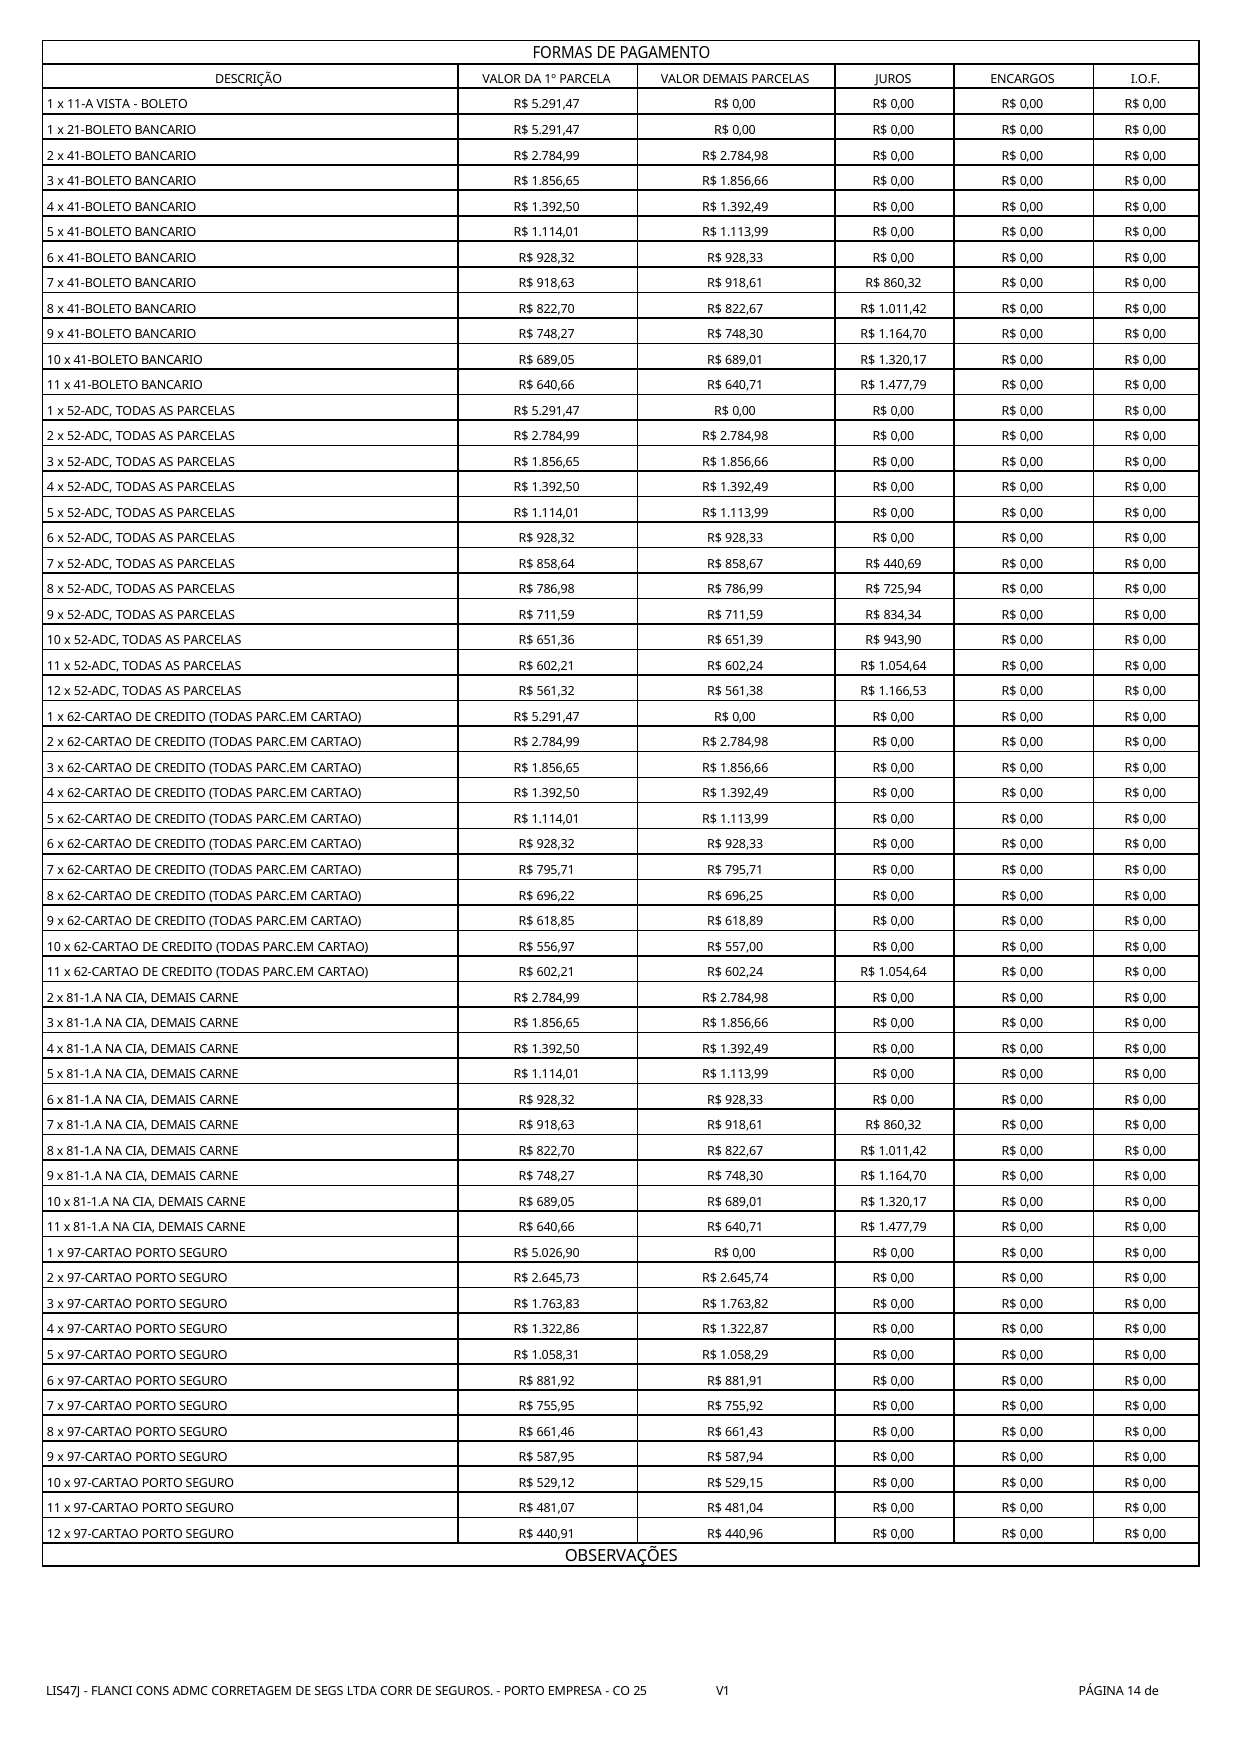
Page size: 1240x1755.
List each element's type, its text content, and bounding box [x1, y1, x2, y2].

table_cell R$ 943,90 [836, 625, 953, 649]
table_cell R$ 1.164,70 [836, 1161, 953, 1185]
table_cell R$ 1.392,50 [459, 191, 637, 215]
table_cell 10 x 41-BOLETO BANCARIO [43, 344, 457, 368]
table_cell R$ 0,00 [1094, 855, 1198, 878]
table_cell R$ 689,05 [459, 344, 637, 368]
table_cell 9 x 81-1.A NA CIA, DEMAIS CARNE [43, 1161, 457, 1185]
table_cell 2 x 62-CARTAO DE CREDITO (TODAS PARC.EM CARTAO) [43, 727, 457, 751]
table_cell R$ 0,00 [955, 497, 1093, 521]
table_cell R$ 0,00 [1094, 370, 1198, 393]
table_cell R$ 440,69 [836, 548, 953, 572]
table_cell 1 x 97-CARTAO PORTO SEGURO [43, 1237, 457, 1261]
table_cell R$ 1.392,49 [638, 191, 834, 215]
table_cell R$ 0,00 [836, 752, 953, 776]
table_cell 4 x 62-CARTAO DE CREDITO (TODAS PARC.EM CARTAO) [43, 778, 457, 802]
table_cell R$ 725,94 [836, 574, 953, 598]
table_cell R$ 1.392,49 [638, 472, 834, 496]
table_cell R$ 0,00 [836, 395, 953, 419]
table_cell R$ 1.392,49 [638, 1033, 834, 1057]
table_cell R$ 0,00 [1094, 293, 1198, 317]
table_cell R$ 748,27 [459, 319, 637, 342]
table_cell R$ 2.784,99 [459, 982, 637, 1006]
table_cell 1 x 52-ADC, TODAS AS PARCELAS [43, 395, 457, 419]
table_cell R$ 0,00 [955, 1340, 1093, 1363]
table_cell R$ 0,00 [1094, 1442, 1198, 1465]
table_cell OBSERVAÇÕES [43, 1544, 1198, 1565]
table_cell R$ 587,95 [459, 1442, 637, 1465]
table_cell R$ 0,00 [955, 1263, 1093, 1287]
table_cell R$ 0,00 [1094, 982, 1198, 1006]
table_cell R$ 2.784,98 [638, 982, 834, 1006]
table_cell R$ 0,00 [1094, 650, 1198, 674]
table_cell R$ 0,00 [1094, 727, 1198, 751]
table_cell R$ 0,00 [955, 727, 1093, 751]
table_cell R$ 918,61 [638, 268, 834, 291]
table_cell R$ 0,00 [1094, 931, 1198, 955]
table_cell 8 x 41-BOLETO BANCARIO [43, 293, 457, 317]
table_cell R$ 0,00 [1094, 1186, 1198, 1210]
table_cell R$ 0,00 [955, 1442, 1093, 1465]
table_cell R$ 1.011,42 [836, 1135, 953, 1159]
table_cell R$ 0,00 [836, 217, 953, 240]
table_cell R$ 1.763,83 [459, 1288, 637, 1312]
table_cell 2 x 52-ADC, TODAS AS PARCELAS [43, 421, 457, 444]
table_cell R$ 0,00 [836, 1059, 953, 1083]
table_cell R$ 0,00 [836, 855, 953, 878]
table_cell R$ 1.856,66 [638, 166, 834, 189]
table_cell R$ 0,00 [1094, 1237, 1198, 1261]
table_cell R$ 1.114,01 [459, 217, 637, 240]
table_cell R$ 0,00 [836, 89, 953, 113]
table_cell R$ 0,00 [836, 1442, 953, 1465]
table_cell R$ 860,32 [836, 1110, 953, 1134]
table_cell R$ 0,00 [955, 957, 1093, 981]
table_cell R$ 696,25 [638, 880, 834, 904]
table_cell R$ 0,00 [1094, 625, 1198, 649]
table_cell 4 x 81-1.A NA CIA, DEMAIS CARNE [43, 1033, 457, 1057]
table_cell R$ 0,00 [955, 115, 1093, 138]
table_cell R$ 0,00 [955, 1288, 1093, 1312]
table_cell R$ 928,33 [638, 829, 834, 853]
table_cell 3 x 97-CARTAO PORTO SEGURO [43, 1288, 457, 1312]
table_cell R$ 928,32 [459, 829, 637, 853]
table_cell R$ 0,00 [836, 701, 953, 725]
table_cell 3 x 62-CARTAO DE CREDITO (TODAS PARC.EM CARTAO) [43, 752, 457, 776]
table_cell R$ 0,00 [1094, 1135, 1198, 1159]
table_cell R$ 748,30 [638, 319, 834, 342]
table_cell R$ 1.856,65 [459, 1008, 637, 1032]
table_cell 3 x 81-1.A NA CIA, DEMAIS CARNE [43, 1008, 457, 1032]
table_cell R$ 0,00 [955, 855, 1093, 878]
table_cell R$ 0,00 [955, 548, 1093, 572]
table_cell 6 x 81-1.A NA CIA, DEMAIS CARNE [43, 1084, 457, 1108]
table_cell R$ 0,00 [1094, 1391, 1198, 1414]
table_cell R$ 0,00 [955, 676, 1093, 700]
table_cell R$ 440,91 [459, 1518, 637, 1542]
table_cell R$ 561,38 [638, 676, 834, 700]
table_cell R$ 0,00 [836, 1340, 953, 1363]
table_cell R$ 1.113,99 [638, 803, 834, 827]
table_cell R$ 822,67 [638, 293, 834, 317]
table_cell 10 x 62-CARTAO DE CREDITO (TODAS PARC.EM CARTAO) [43, 931, 457, 955]
table_cell 5 x 97-CARTAO PORTO SEGURO [43, 1340, 457, 1363]
table_cell R$ 0,00 [1094, 778, 1198, 802]
table_cell R$ 1.477,79 [836, 1212, 953, 1236]
table_cell R$ 1.856,66 [638, 752, 834, 776]
table_cell R$ 2.784,98 [638, 727, 834, 751]
table_cell R$ 1.392,50 [459, 472, 637, 496]
table_cell 3 x 41-BOLETO BANCARIO [43, 166, 457, 189]
table_cell 5 x 62-CARTAO DE CREDITO (TODAS PARC.EM CARTAO) [43, 803, 457, 827]
table_cell R$ 0,00 [955, 1391, 1093, 1414]
table_cell R$ 0,00 [836, 778, 953, 802]
table_cell R$ 0,00 [638, 395, 834, 419]
table_cell 7 x 41-BOLETO BANCARIO [43, 268, 457, 291]
table_cell R$ 651,39 [638, 625, 834, 649]
table_cell R$ 0,00 [1094, 421, 1198, 444]
table_cell R$ 0,00 [1094, 1365, 1198, 1389]
table_cell R$ 661,46 [459, 1416, 637, 1440]
table_cell R$ 1.114,01 [459, 803, 637, 827]
table_cell R$ 0,00 [955, 446, 1093, 470]
table_cell 9 x 41-BOLETO BANCARIO [43, 319, 457, 342]
table_cell R$ 0,00 [955, 1008, 1093, 1032]
table_cell R$ 0,00 [955, 1135, 1093, 1159]
table_cell R$ 0,00 [955, 268, 1093, 291]
table_cell JUROS [836, 65, 953, 87]
table_cell R$ 640,71 [638, 370, 834, 393]
table_cell R$ 858,64 [459, 548, 637, 572]
table_cell R$ 0,00 [955, 701, 1093, 725]
table_cell R$ 918,61 [638, 1110, 834, 1134]
table_cell R$ 481,04 [638, 1493, 834, 1516]
table_cell R$ 0,00 [1094, 166, 1198, 189]
table_cell 7 x 97-CARTAO PORTO SEGURO [43, 1391, 457, 1414]
table_cell 2 x 97-CARTAO PORTO SEGURO [43, 1263, 457, 1287]
table_cell R$ 1.054,64 [836, 957, 953, 981]
table_cell R$ 0,00 [955, 829, 1093, 853]
table_cell R$ 602,21 [459, 650, 637, 674]
table_cell R$ 2.645,73 [459, 1263, 637, 1287]
table_cell R$ 0,00 [836, 1391, 953, 1414]
table_cell R$ 0,00 [955, 319, 1093, 342]
table_cell R$ 0,00 [955, 1518, 1093, 1542]
table_cell R$ 928,32 [459, 242, 637, 266]
table_cell 1 x 11-A VISTA - BOLETO [43, 89, 457, 113]
table_cell R$ 1.856,65 [459, 446, 637, 470]
table_cell R$ 0,00 [955, 982, 1093, 1006]
table_cell R$ 918,63 [459, 268, 637, 291]
table_cell R$ 0,00 [836, 472, 953, 496]
table_cell R$ 0,00 [836, 1288, 953, 1312]
table_cell R$ 640,66 [459, 1212, 637, 1236]
table_cell R$ 2.784,98 [638, 140, 834, 164]
table_header FORMAS DE PAGAMENTO [43, 41, 1198, 63]
table_cell R$ 0,00 [836, 166, 953, 189]
table_cell R$ 5.291,47 [459, 115, 637, 138]
table_cell R$ 0,00 [1094, 829, 1198, 853]
table_cell R$ 0,00 [1094, 803, 1198, 827]
table_cell R$ 0,00 [1094, 906, 1198, 929]
table_cell R$ 0,00 [836, 982, 953, 1006]
table_cell R$ 1.011,42 [836, 293, 953, 317]
table_cell R$ 0,00 [955, 880, 1093, 904]
table_cell 4 x 41-BOLETO BANCARIO [43, 191, 457, 215]
table_cell R$ 0,00 [1094, 676, 1198, 700]
table_cell R$ 1.164,70 [836, 319, 953, 342]
table_cell 7 x 62-CARTAO DE CREDITO (TODAS PARC.EM CARTAO) [43, 855, 457, 878]
table_cell R$ 0,00 [1094, 191, 1198, 215]
table_cell R$ 1.054,64 [836, 650, 953, 674]
table_cell R$ 918,63 [459, 1110, 637, 1134]
table_cell 10 x 52-ADC, TODAS AS PARCELAS [43, 625, 457, 649]
table_cell R$ 748,30 [638, 1161, 834, 1185]
table_cell R$ 0,00 [1094, 1288, 1198, 1312]
table_cell R$ 0,00 [955, 1314, 1093, 1338]
table_cell R$ 0,00 [836, 1416, 953, 1440]
table_cell R$ 1.856,66 [638, 446, 834, 470]
table_cell R$ 557,00 [638, 931, 834, 955]
table_cell R$ 0,00 [1094, 1008, 1198, 1032]
table_cell R$ 1.320,17 [836, 1186, 953, 1210]
table_cell R$ 618,85 [459, 906, 637, 929]
table_cell R$ 928,32 [459, 523, 637, 547]
table_cell R$ 0,00 [955, 752, 1093, 776]
table_cell 11 x 81-1.A NA CIA, DEMAIS CARNE [43, 1212, 457, 1236]
table_cell R$ 711,59 [638, 599, 834, 623]
table_cell R$ 602,24 [638, 957, 834, 981]
table_cell 8 x 52-ADC, TODAS AS PARCELAS [43, 574, 457, 598]
table_cell R$ 0,00 [836, 1084, 953, 1108]
table_cell 5 x 41-BOLETO BANCARIO [43, 217, 457, 240]
table_cell R$ 786,98 [459, 574, 637, 598]
table_cell R$ 2.784,98 [638, 421, 834, 444]
table_cell R$ 0,00 [1094, 115, 1198, 138]
table_cell 10 x 81-1.A NA CIA, DEMAIS CARNE [43, 1186, 457, 1210]
table_cell R$ 0,00 [955, 242, 1093, 266]
table_cell R$ 0,00 [836, 115, 953, 138]
table_cell R$ 0,00 [955, 166, 1093, 189]
table_cell R$ 0,00 [1094, 472, 1198, 496]
table_cell R$ 1.058,31 [459, 1340, 637, 1363]
table_cell R$ 0,00 [955, 1237, 1093, 1261]
table_cell R$ 481,07 [459, 1493, 637, 1516]
table_cell R$ 0,00 [955, 523, 1093, 547]
table_cell 1 x 21-BOLETO BANCARIO [43, 115, 457, 138]
table_cell R$ 0,00 [955, 1110, 1093, 1134]
table_cell R$ 1.058,29 [638, 1340, 834, 1363]
table_cell R$ 0,00 [836, 446, 953, 470]
table_cell R$ 0,00 [836, 880, 953, 904]
table_cell R$ 755,92 [638, 1391, 834, 1414]
table_cell R$ 0,00 [836, 523, 953, 547]
table_cell R$ 0,00 [955, 217, 1093, 240]
table_cell R$ 860,32 [836, 268, 953, 291]
table_cell 6 x 41-BOLETO BANCARIO [43, 242, 457, 266]
table_cell R$ 689,01 [638, 344, 834, 368]
table_cell DESCRIÇÃO [43, 65, 457, 87]
table_cell R$ 0,00 [955, 421, 1093, 444]
table_cell R$ 0,00 [955, 931, 1093, 955]
table_cell 8 x 97-CARTAO PORTO SEGURO [43, 1416, 457, 1440]
table_cell R$ 0,00 [1094, 1314, 1198, 1338]
table_cell 6 x 52-ADC, TODAS AS PARCELAS [43, 523, 457, 547]
table_cell R$ 0,00 [1094, 497, 1198, 521]
table_cell R$ 602,21 [459, 957, 637, 981]
table_cell 12 x 52-ADC, TODAS AS PARCELAS [43, 676, 457, 700]
table_cell R$ 858,67 [638, 548, 834, 572]
table_cell R$ 602,24 [638, 650, 834, 674]
table_cell R$ 0,00 [836, 829, 953, 853]
table_cell R$ 0,00 [836, 1008, 953, 1032]
table_cell R$ 0,00 [955, 1365, 1093, 1389]
table_cell 8 x 62-CARTAO DE CREDITO (TODAS PARC.EM CARTAO) [43, 880, 457, 904]
table_cell R$ 2.645,74 [638, 1263, 834, 1287]
table_cell R$ 928,33 [638, 242, 834, 266]
table_cell R$ 0,00 [1094, 1493, 1198, 1516]
table_cell R$ 822,70 [459, 293, 637, 317]
table_cell R$ 2.784,99 [459, 421, 637, 444]
table_cell R$ 0,00 [955, 1493, 1093, 1516]
table_cell R$ 1.322,86 [459, 1314, 637, 1338]
table_cell R$ 834,34 [836, 599, 953, 623]
table_cell R$ 928,33 [638, 1084, 834, 1108]
table_cell R$ 0,00 [955, 89, 1093, 113]
table_cell R$ 1.114,01 [459, 497, 637, 521]
table_cell R$ 0,00 [955, 574, 1093, 598]
table_cell R$ 529,12 [459, 1467, 637, 1491]
table_cell R$ 1.856,65 [459, 166, 637, 189]
table_cell R$ 1.322,87 [638, 1314, 834, 1338]
table_cell R$ 0,00 [955, 803, 1093, 827]
table_cell R$ 822,67 [638, 1135, 834, 1159]
table_cell R$ 0,00 [638, 701, 834, 725]
table_cell R$ 0,00 [1094, 446, 1198, 470]
table_cell R$ 0,00 [1094, 242, 1198, 266]
table_cell R$ 0,00 [1094, 1059, 1198, 1083]
table_cell R$ 561,32 [459, 676, 637, 700]
table_cell R$ 1.392,50 [459, 1033, 637, 1057]
table_cell R$ 0,00 [1094, 1340, 1198, 1363]
table_cell R$ 0,00 [1094, 1033, 1198, 1057]
table_cell R$ 0,00 [1094, 1263, 1198, 1287]
table_cell R$ 0,00 [955, 191, 1093, 215]
table_cell 11 x 62-CARTAO DE CREDITO (TODAS PARC.EM CARTAO) [43, 957, 457, 981]
table_cell 6 x 97-CARTAO PORTO SEGURO [43, 1365, 457, 1389]
table_cell R$ 651,36 [459, 625, 637, 649]
table_cell R$ 755,95 [459, 1391, 637, 1414]
table_cell R$ 0,00 [1094, 217, 1198, 240]
table_cell R$ 0,00 [955, 395, 1093, 419]
table_cell R$ 0,00 [836, 1365, 953, 1389]
table_cell R$ 786,99 [638, 574, 834, 598]
table_cell R$ 0,00 [1094, 548, 1198, 572]
table_cell R$ 0,00 [1094, 89, 1198, 113]
table_cell R$ 0,00 [1094, 1084, 1198, 1108]
table_cell 4 x 97-CARTAO PORTO SEGURO [43, 1314, 457, 1338]
table_cell R$ 0,00 [955, 472, 1093, 496]
table_cell R$ 0,00 [1094, 752, 1198, 776]
table_cell R$ 0,00 [955, 1084, 1093, 1108]
table_cell R$ 0,00 [1094, 574, 1198, 598]
table_cell R$ 881,92 [459, 1365, 637, 1389]
table_cell R$ 0,00 [1094, 1161, 1198, 1185]
table_cell R$ 0,00 [1094, 1212, 1198, 1236]
table_cell R$ 795,71 [459, 855, 637, 878]
table_cell 6 x 62-CARTAO DE CREDITO (TODAS PARC.EM CARTAO) [43, 829, 457, 853]
table_cell 11 x 52-ADC, TODAS AS PARCELAS [43, 650, 457, 674]
table_cell 2 x 81-1.A NA CIA, DEMAIS CARNE [43, 982, 457, 1006]
table_cell R$ 0,00 [1094, 880, 1198, 904]
table_cell R$ 587,94 [638, 1442, 834, 1465]
table_cell R$ 0,00 [1094, 957, 1198, 981]
table_cell R$ 881,91 [638, 1365, 834, 1389]
table_cell 12 x 97-CARTAO PORTO SEGURO [43, 1518, 457, 1542]
table_cell R$ 0,00 [836, 727, 953, 751]
table_cell 4 x 52-ADC, TODAS AS PARCELAS [43, 472, 457, 496]
table_cell VALOR DEMAIS PARCELAS [638, 65, 834, 87]
table_cell R$ 556,97 [459, 931, 637, 955]
table_cell R$ 0,00 [1094, 1467, 1198, 1491]
table_cell R$ 689,05 [459, 1186, 637, 1210]
table_cell R$ 0,00 [836, 140, 953, 164]
table_cell R$ 0,00 [836, 1033, 953, 1057]
table_cell R$ 0,00 [955, 1033, 1093, 1057]
table_cell 11 x 97-CARTAO PORTO SEGURO [43, 1493, 457, 1516]
table_cell R$ 0,00 [836, 191, 953, 215]
table_cell R$ 5.291,47 [459, 89, 637, 113]
table_cell R$ 1.392,50 [459, 778, 637, 802]
table_cell R$ 0,00 [1094, 599, 1198, 623]
table_cell R$ 5.026,90 [459, 1237, 637, 1261]
table_cell R$ 0,00 [955, 1161, 1093, 1185]
table_cell R$ 640,71 [638, 1212, 834, 1236]
table_cell R$ 0,00 [955, 293, 1093, 317]
table_cell R$ 0,00 [836, 1314, 953, 1338]
table_cell R$ 0,00 [638, 115, 834, 138]
table_cell R$ 0,00 [1094, 319, 1198, 342]
table_cell 10 x 97-CARTAO PORTO SEGURO [43, 1467, 457, 1491]
table_cell R$ 0,00 [836, 1263, 953, 1287]
table_cell R$ 1.856,66 [638, 1008, 834, 1032]
table_cell R$ 0,00 [1094, 523, 1198, 547]
table_cell R$ 0,00 [836, 242, 953, 266]
table_cell R$ 1.392,49 [638, 778, 834, 802]
table_cell R$ 748,27 [459, 1161, 637, 1185]
table_cell R$ 2.784,99 [459, 727, 637, 751]
table_cell R$ 0,00 [1094, 344, 1198, 368]
table_cell R$ 0,00 [955, 625, 1093, 649]
table_cell R$ 0,00 [955, 650, 1093, 674]
table_cell R$ 0,00 [955, 1186, 1093, 1210]
table_cell 5 x 81-1.A NA CIA, DEMAIS CARNE [43, 1059, 457, 1083]
table_cell R$ 1.763,82 [638, 1288, 834, 1312]
table_cell R$ 696,22 [459, 880, 637, 904]
table_cell R$ 1.113,99 [638, 497, 834, 521]
table_cell R$ 1.114,01 [459, 1059, 637, 1083]
table_cell R$ 1.856,65 [459, 752, 637, 776]
table_cell R$ 689,01 [638, 1186, 834, 1210]
table_cell R$ 0,00 [1094, 140, 1198, 164]
table_cell R$ 1.320,17 [836, 344, 953, 368]
table_cell R$ 0,00 [836, 1467, 953, 1491]
table_cell R$ 0,00 [955, 1416, 1093, 1440]
table_cell R$ 822,70 [459, 1135, 637, 1159]
table_cell R$ 0,00 [955, 906, 1093, 929]
table_cell 7 x 52-ADC, TODAS AS PARCELAS [43, 548, 457, 572]
table_cell R$ 0,00 [836, 1237, 953, 1261]
table_cell 9 x 97-CARTAO PORTO SEGURO [43, 1442, 457, 1465]
table_cell R$ 0,00 [836, 906, 953, 929]
table_cell R$ 0,00 [836, 803, 953, 827]
table_cell R$ 0,00 [955, 140, 1093, 164]
table_cell R$ 0,00 [955, 344, 1093, 368]
table_cell 3 x 52-ADC, TODAS AS PARCELAS [43, 446, 457, 470]
table_cell R$ 0,00 [955, 778, 1093, 802]
table_cell R$ 795,71 [638, 855, 834, 878]
table_cell 1 x 62-CARTAO DE CREDITO (TODAS PARC.EM CARTAO) [43, 701, 457, 725]
table_cell R$ 661,43 [638, 1416, 834, 1440]
table_cell R$ 0,00 [836, 931, 953, 955]
table_cell R$ 0,00 [955, 1212, 1093, 1236]
table_cell R$ 0,00 [836, 421, 953, 444]
table_cell R$ 0,00 [955, 599, 1093, 623]
table_cell R$ 640,66 [459, 370, 637, 393]
table_cell R$ 0,00 [1094, 701, 1198, 725]
table_cell R$ 0,00 [836, 1493, 953, 1516]
table_cell R$ 928,32 [459, 1084, 637, 1108]
table_cell R$ 618,89 [638, 906, 834, 929]
table_cell R$ 0,00 [1094, 395, 1198, 419]
table_cell 2 x 41-BOLETO BANCARIO [43, 140, 457, 164]
table_cell R$ 0,00 [1094, 1518, 1198, 1542]
table_cell R$ 0,00 [836, 497, 953, 521]
table_cell 8 x 81-1.A NA CIA, DEMAIS CARNE [43, 1135, 457, 1159]
table_cell R$ 0,00 [1094, 1110, 1198, 1134]
table_cell ENCARGOS [955, 65, 1093, 87]
table_cell 11 x 41-BOLETO BANCARIO [43, 370, 457, 393]
table_cell 9 x 62-CARTAO DE CREDITO (TODAS PARC.EM CARTAO) [43, 906, 457, 929]
table_cell R$ 0,00 [1094, 1416, 1198, 1440]
table_cell R$ 0,00 [1094, 268, 1198, 291]
table_cell R$ 0,00 [955, 1467, 1093, 1491]
table_cell 9 x 52-ADC, TODAS AS PARCELAS [43, 599, 457, 623]
table_cell R$ 1.113,99 [638, 1059, 834, 1083]
table_cell R$ 711,59 [459, 599, 637, 623]
table_cell R$ 0,00 [955, 370, 1093, 393]
table_cell R$ 440,96 [638, 1518, 834, 1542]
table_cell R$ 0,00 [955, 1059, 1093, 1083]
table_cell 5 x 52-ADC, TODAS AS PARCELAS [43, 497, 457, 521]
table_cell VALOR DA 1º PARCELA [459, 65, 637, 87]
table_cell I.O.F. [1094, 65, 1198, 87]
table_cell R$ 2.784,99 [459, 140, 637, 164]
table_cell R$ 1.113,99 [638, 217, 834, 240]
table_cell R$ 0,00 [638, 89, 834, 113]
table_cell R$ 529,15 [638, 1467, 834, 1491]
table_cell R$ 5.291,47 [459, 701, 637, 725]
table_cell R$ 928,33 [638, 523, 834, 547]
table_cell 7 x 81-1.A NA CIA, DEMAIS CARNE [43, 1110, 457, 1134]
table_cell R$ 0,00 [638, 1237, 834, 1261]
table_cell R$ 1.477,79 [836, 370, 953, 393]
table_cell R$ 1.166,53 [836, 676, 953, 700]
table_cell R$ 5.291,47 [459, 395, 637, 419]
table_cell R$ 0,00 [836, 1518, 953, 1542]
